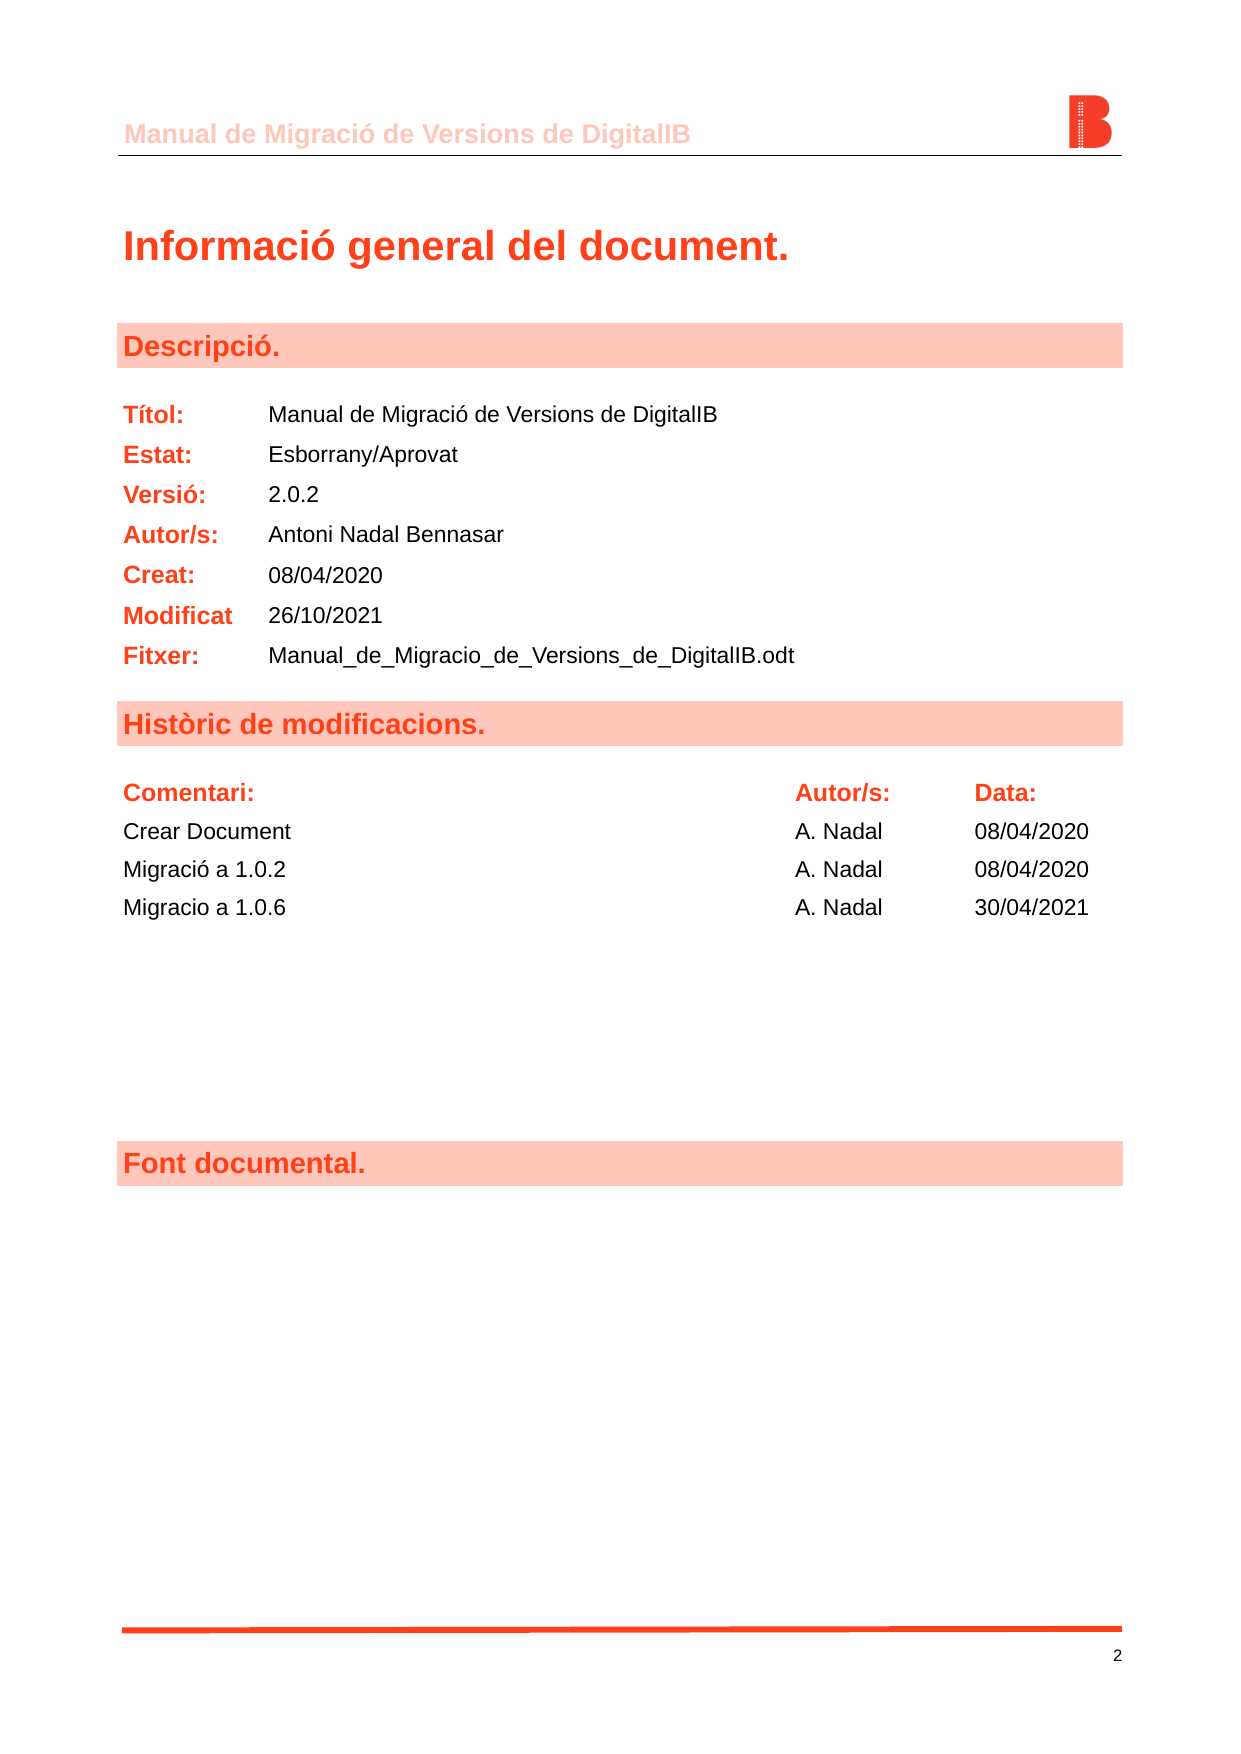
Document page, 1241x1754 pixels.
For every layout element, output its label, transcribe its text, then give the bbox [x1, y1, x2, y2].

table_cell Migració a 1.0.2 [117, 850, 789, 888]
table_cell Estat: [117, 434, 262, 474]
table_cell Versió: [117, 474, 262, 514]
table_cell Migracio a 1.0.6 [117, 888, 789, 926]
table_cell 08/04/2020 [969, 812, 1123, 850]
table_cell Manual de Migració de Versions de DigitalIB [262, 394, 1123, 434]
table_cell [117, 1289, 1123, 1327]
table_cell [117, 1077, 789, 1115]
table_cell [117, 1039, 789, 1077]
table_cell [117, 964, 789, 1001]
table_cell Descripció. [117, 323, 1123, 368]
table_cell A. Nadal [789, 850, 969, 888]
table_cell [969, 1039, 1123, 1077]
table_cell 2.0.2 [262, 474, 1123, 514]
table_cell Creat: [117, 555, 262, 595]
table_cell 30/04/2021 [969, 888, 1123, 926]
table_cell Comentari: [117, 772, 789, 812]
table_cell [117, 926, 789, 963]
table_cell Autor/s: [789, 772, 969, 812]
table_header Informació general del document. [117, 216, 1123, 323]
table_cell 08/04/2020 [969, 850, 1123, 888]
table_cell Fitxer: [117, 635, 262, 675]
table_cell [969, 964, 1123, 1001]
table_cell Antoni Nadal Bennasar [262, 515, 1123, 555]
table_cell [117, 1327, 1123, 1365]
table_cell [789, 964, 969, 1001]
table_cell [117, 1186, 1123, 1211]
table_cell Manual_de_Migracio_de_Versions_de_DigitalIB.odt [262, 635, 1123, 675]
table_cell [789, 1039, 969, 1077]
table_cell A. Nadal [789, 812, 969, 850]
table_cell Històric de modificacions. [117, 701, 1123, 746]
table_cell [969, 1001, 1123, 1039]
table_cell [789, 1001, 969, 1039]
table_cell Data: [969, 772, 1123, 812]
table_cell 08/04/2020 [262, 555, 1123, 595]
table_cell [117, 1001, 789, 1039]
table_cell Crear Document [117, 812, 789, 850]
table_cell [117, 1249, 1123, 1289]
table_cell [969, 1077, 1123, 1115]
table_cell [789, 926, 969, 963]
table_cell [789, 1077, 969, 1115]
table_cell Autor/s: [117, 515, 262, 555]
table_cell [117, 368, 1123, 394]
table_cell Esborrany/Aprovat [262, 434, 1123, 474]
table_cell Modificat [117, 595, 262, 635]
picture [1063, 94, 1117, 150]
table_cell [117, 746, 1123, 772]
table_cell A. Nadal [789, 888, 969, 926]
table_cell [969, 926, 1123, 963]
table_cell [117, 1211, 1123, 1249]
table_cell Font documental. [117, 1141, 1123, 1186]
table_cell 26/10/2021 [262, 595, 1123, 635]
table_cell [117, 675, 1123, 701]
table_cell Títol: [117, 394, 262, 434]
table_cell [117, 1115, 1123, 1141]
